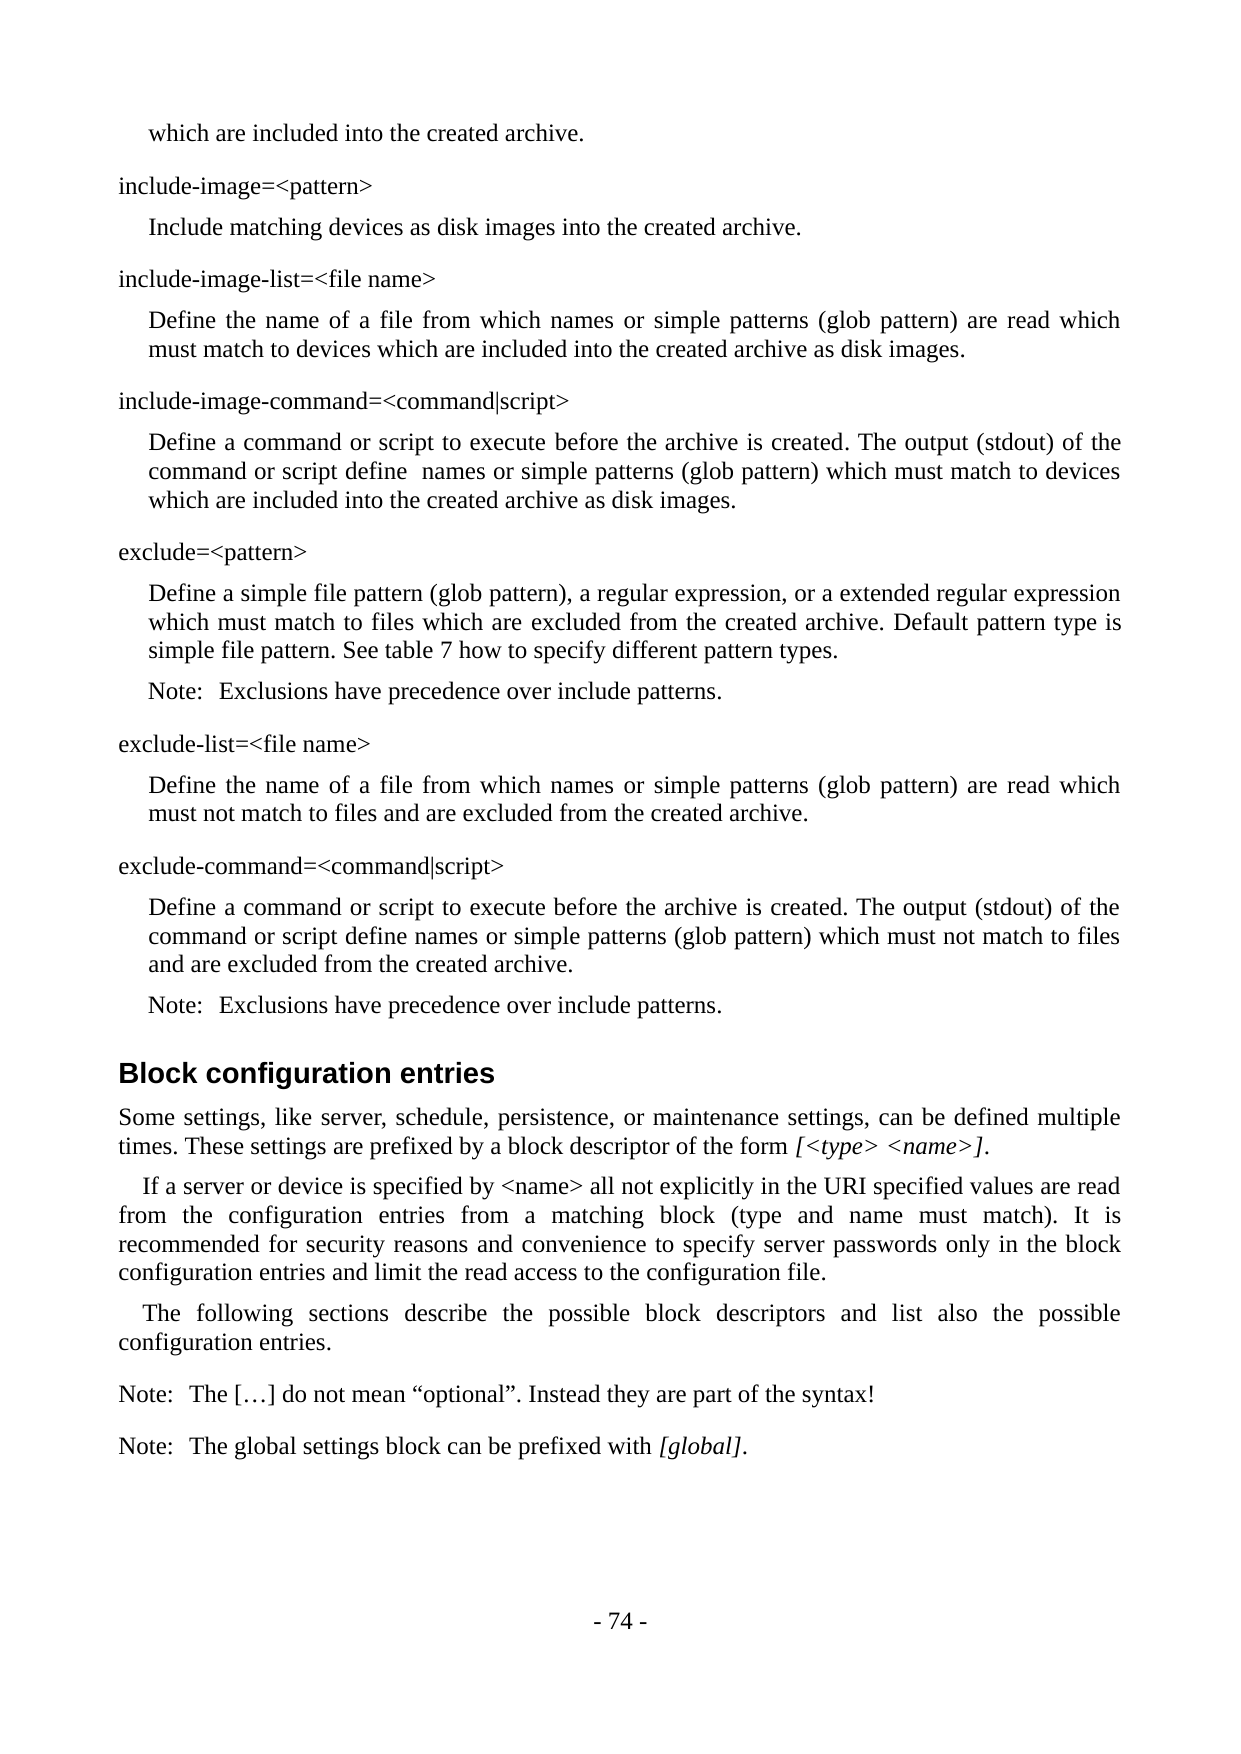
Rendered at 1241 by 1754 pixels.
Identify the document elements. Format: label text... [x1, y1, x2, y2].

title exclude-command=<command|script> [118, 851, 1122, 880]
text Note: The global settings block can be prefixed with [global]. [118, 1431, 1122, 1460]
subtitle Block configuration entries [118, 1056, 1122, 1089]
text Note: Exclusions have precedence over include patterns. [148, 676, 1122, 705]
text Include matching devices as disk images into the created archive. [148, 212, 1122, 240]
text Some settings, like server, schedule, persistence, or maintenance settings, can be defined multiple times. These settings are prefixed by a block descriptor of the form [<type> <name>]. [118, 1102, 1122, 1159]
text Define the name of a file from which names or simple patterns (glob pattern) are read which must match to devices which are included into the created archive as disk images. [148, 305, 1122, 362]
title include-image-command=<command|script> [118, 386, 1122, 415]
title include-image=<pattern> [118, 171, 1122, 199]
text Define a command or script to execute before the archive is created. The output (stdout) of the command or script define names or simple patterns (glob pattern) which must match to devices which are included into the created archive as disk images. [148, 427, 1122, 513]
text which are included into the created archive. [148, 118, 1122, 147]
text If a server or device is specified by <name> all not explicitly in the URI specified values are read from the configuration entries from a matching block (type and name must match). It is recommended for security reasons and convenience to specify server passwords only in the block configuration entries and limit the read access to the configuration file. [118, 1171, 1122, 1286]
text Define a simple file pattern (glob pattern), a regular expression, or a extended regular expression which must match to files which are excluded from the created archive. Default pattern type is simple file pattern. See table 7 how to specify different pattern types. [148, 578, 1122, 664]
text Define a command or script to execute before the archive is created. The output (stdout) of the command or script define names or simple patterns (glob pattern) which must not match to files and are excluded from the created archive. [148, 892, 1122, 978]
title exclude=<pattern> [118, 537, 1122, 566]
text Note: Exclusions have precedence over include patterns. [148, 990, 1122, 1019]
text The following sections describe the possible block descriptors and list also the possible configuration entries. [118, 1298, 1122, 1356]
text Note: The […] do not mean “optional”. Instead they are part of the syntax! [118, 1379, 1122, 1408]
title exclude-list=<file name> [118, 729, 1122, 758]
text Define the name of a file from which names or simple patterns (glob pattern) are read which must not match to files and are excluded from the created archive. [148, 770, 1122, 827]
title include-image-list=<file name> [118, 264, 1122, 293]
